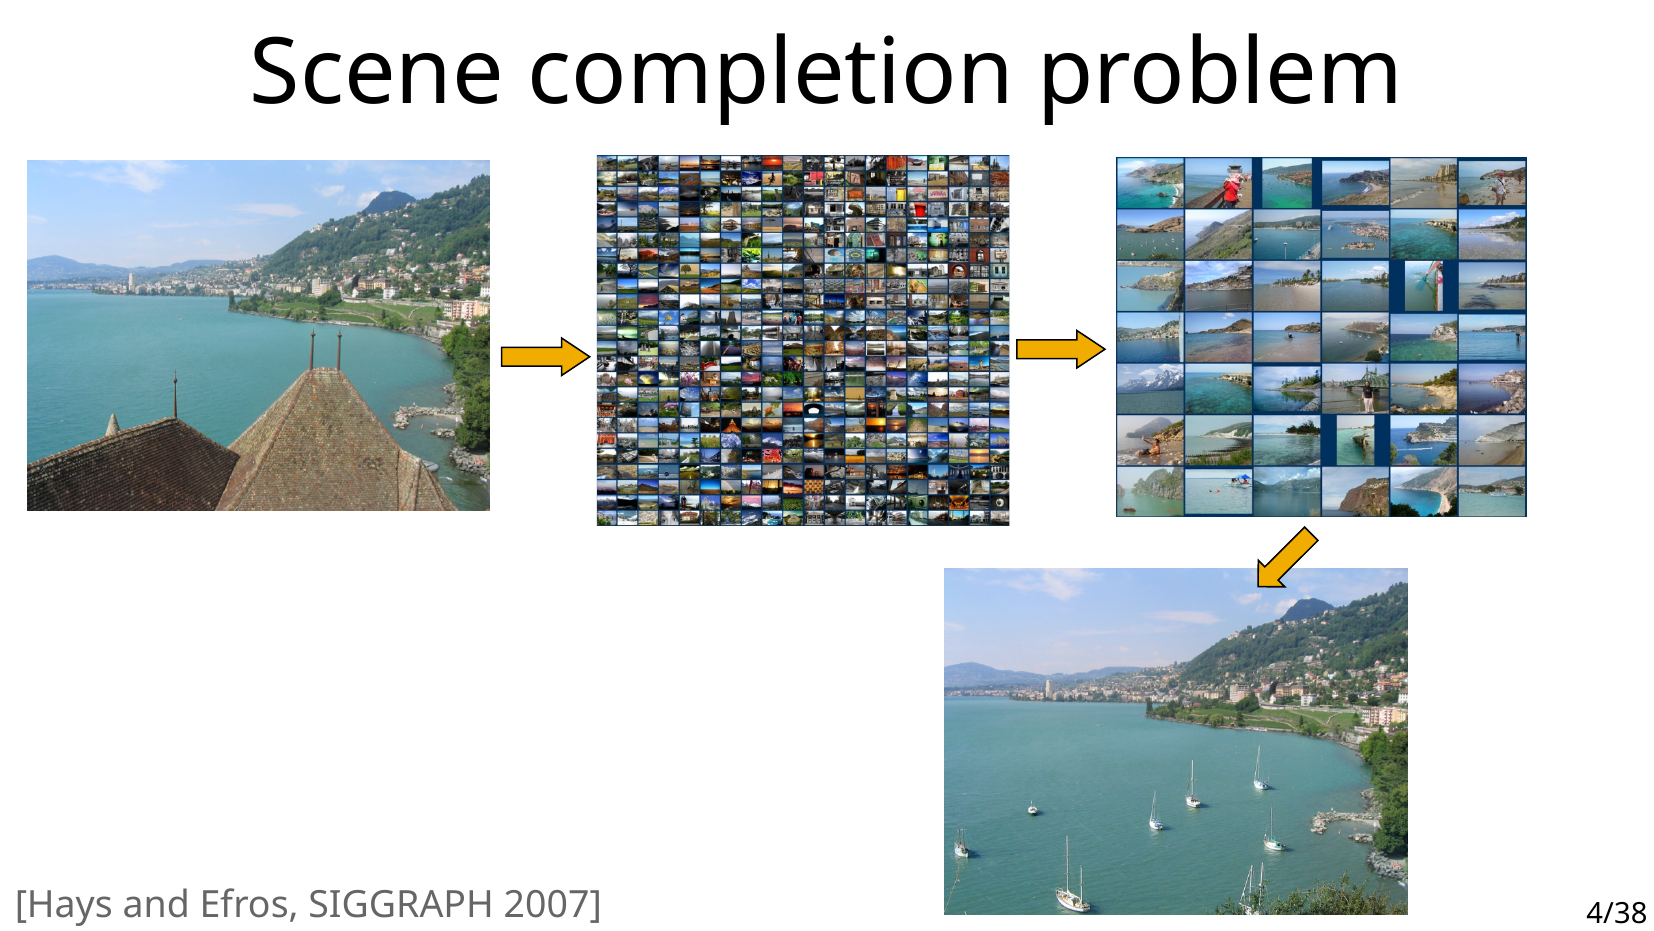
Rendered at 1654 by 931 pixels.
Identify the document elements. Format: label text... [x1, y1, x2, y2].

text_box [501, 338, 590, 376]
picture [1116, 157, 1527, 517]
picture [27, 160, 490, 511]
title Scene completion problem [82, 1, 1571, 136]
text_box [Hays and Efros, SIGGRAPH 2007] [0, 870, 1591, 931]
text_box [1258, 527, 1318, 587]
picture [596, 155, 1010, 526]
text_box [1016, 330, 1105, 368]
picture [944, 568, 1408, 916]
